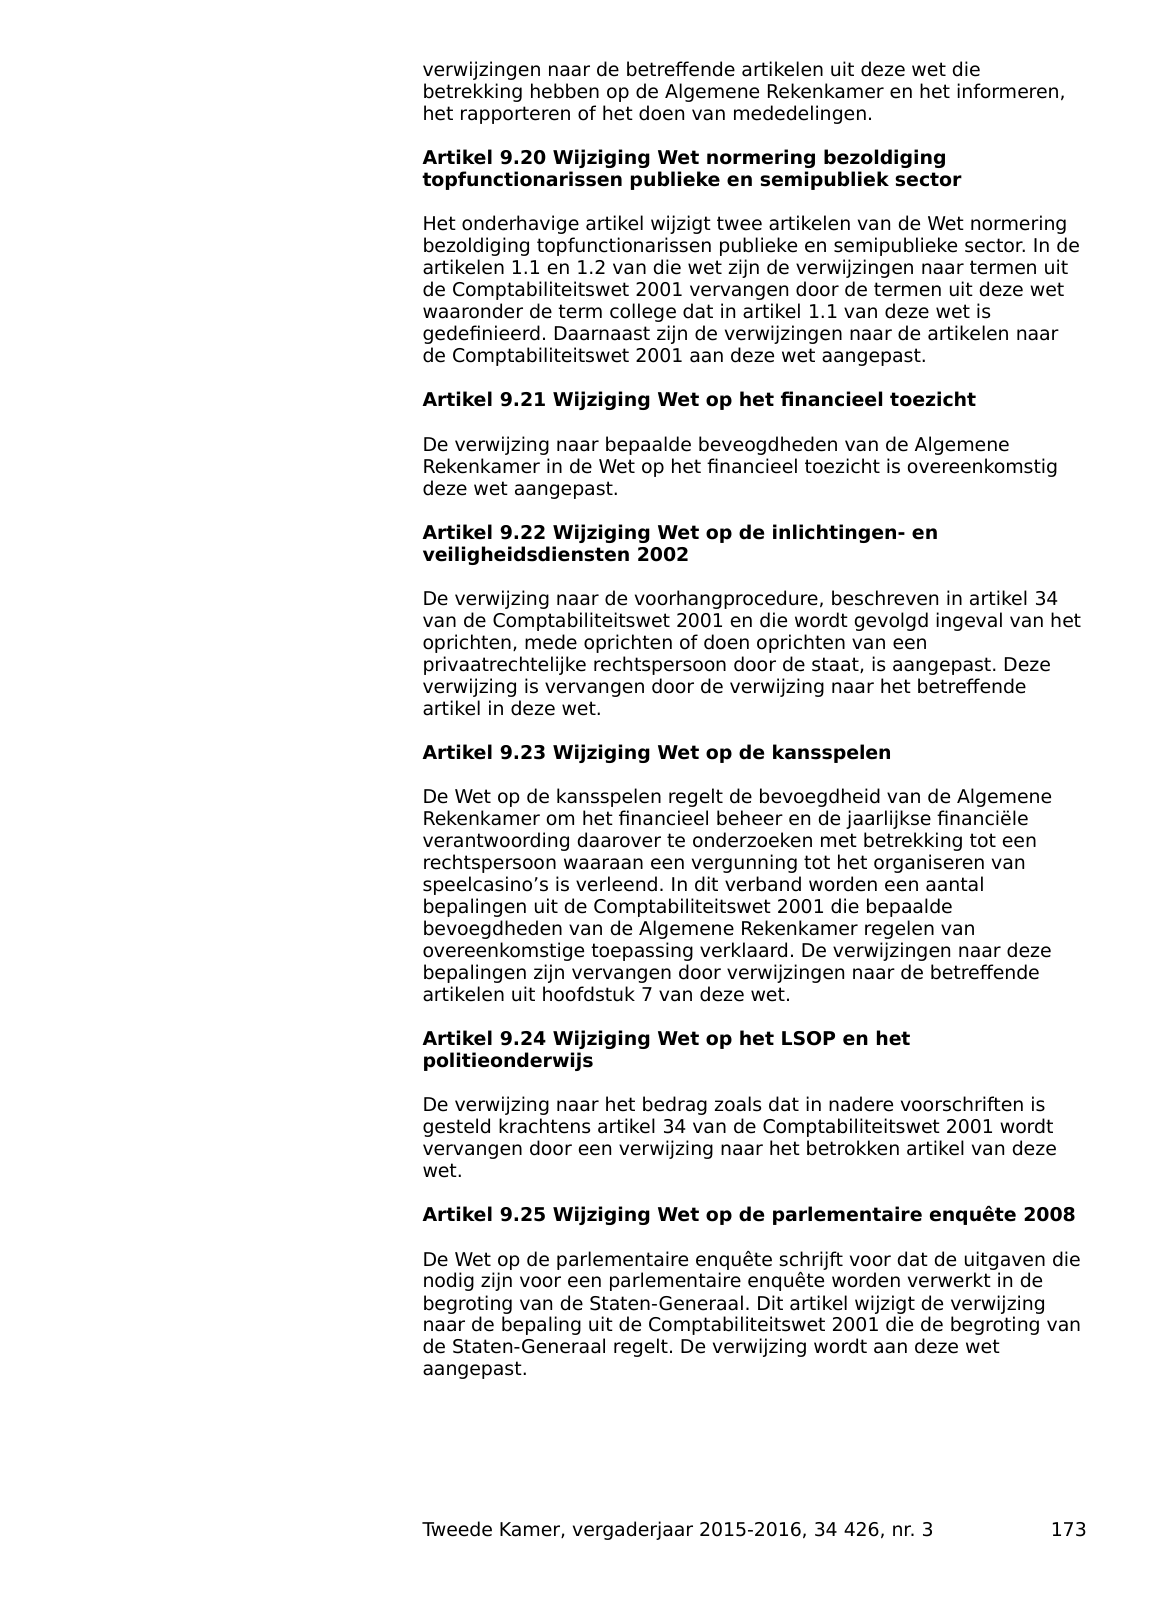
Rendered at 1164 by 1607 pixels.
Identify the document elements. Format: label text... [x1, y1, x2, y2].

text verwijzingen naar de betreffende artikelen uit deze wet die betrekking hebben op de Algemene Rekenkamer en het informeren, het rapporteren of het doen van mededelingen. [422, 59, 1087, 125]
text De verwijzing naar de voorhangprocedure, beschreven in artikel 34 van de Comptabiliteitswet 2001 en die wordt gevolgd ingeval van het oprichten, mede oprichten of doen oprichten van een privaatrechtelijke rechtspersoon door de staat, is aangepast. Deze verwijzing is vervangen door de verwijzing naar het betreffende artikel in deze wet. [422, 588, 1087, 720]
text De verwijzing naar bepaalde beveogdheden van de Algemene Rekenkamer in de Wet op het financieel toezicht is overeenkomstig deze wet aangepast. [422, 433, 1087, 499]
text De verwijzing naar het bedrag zoals dat in nadere voorschriften is gesteld krachtens artikel 34 van de Comptabiliteitswet 2001 wordt vervangen door een verwijzing naar het betrokken artikel van deze wet. [422, 1094, 1087, 1182]
subtitle Artikel 9.24 Wijziging Wet op het LSOP en het politieonderwijs [422, 1028, 1087, 1072]
subtitle Artikel 9.23 Wijziging Wet op de kansspelen [422, 742, 1087, 764]
text Het onderhavige artikel wijzigt twee artikelen van de Wet normering bezoldiging topfunctionarissen publieke en semipublieke sector. In de artikelen 1.1 en 1.2 van die wet zijn de verwijzingen naar termen uit de Comptabiliteitswet 2001 vervangen door de termen uit deze wet waaronder de term college dat in artikel 1.1 van deze wet is gedefinieerd. Daarnaast zijn de verwijzingen naar de artikelen naar de Comptabiliteitswet 2001 aan deze wet aangepast. [422, 213, 1087, 367]
subtitle Artikel 9.25 Wijziging Wet op de parlementaire enquête 2008 [422, 1204, 1087, 1226]
text De Wet op de parlementaire enquête schrijft voor dat de uitgaven die nodig zijn voor een parlementaire enquête worden verwerkt in de begroting van de Staten-Generaal. Dit artikel wijzigt de verwijzing naar de bepaling uit de Comptabiliteitswet 2001 die de begroting van de Staten-Generaal regelt. De verwijzing wordt aan deze wet aangepast. [422, 1248, 1087, 1380]
subtitle Artikel 9.20 Wijziging Wet normering bezoldiging topfunctionarissen publieke en semipubliek sector [422, 147, 1087, 191]
text De Wet op de kansspelen regelt de bevoegdheid van de Algemene Rekenkamer om het financieel beheer en de jaarlijkse financiële verantwoording daarover te onderzoeken met betrekking tot een rechtspersoon waaraan een vergunning tot het organiseren van speelcasino’s is verleend. In dit verband worden een aantal bepalingen uit de Comptabiliteitswet 2001 die bepaalde bevoegdheden van de Algemene Rekenkamer regelen van overeenkomstige toepassing verklaard. De verwijzingen naar deze bepalingen zijn vervangen door verwijzingen naar de betreffende artikelen uit hoofdstuk 7 van deze wet. [422, 786, 1087, 1006]
subtitle Artikel 9.21 Wijziging Wet op het financieel toezicht [422, 389, 1087, 411]
subtitle Artikel 9.22 Wijziging Wet op de inlichtingen- en veiligheidsdiensten 2002 [422, 522, 1087, 566]
